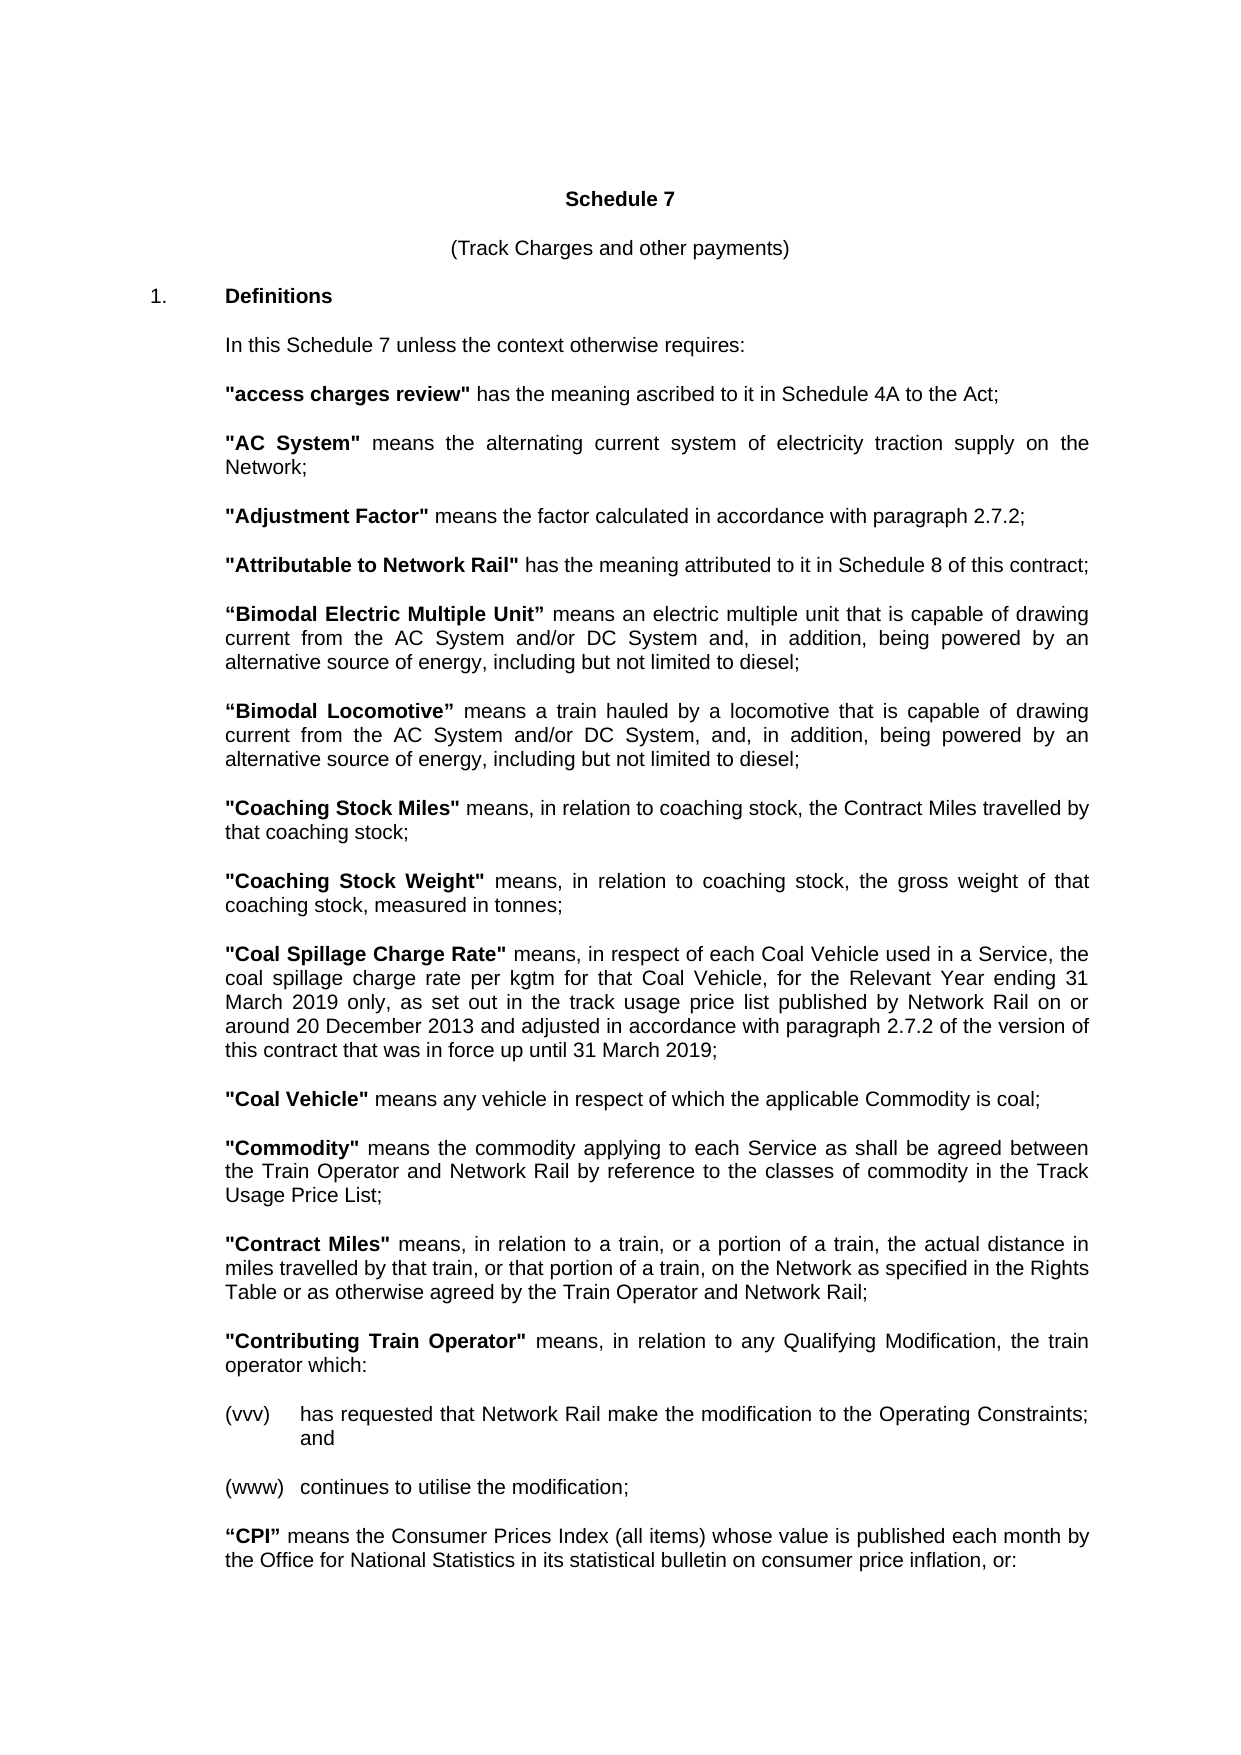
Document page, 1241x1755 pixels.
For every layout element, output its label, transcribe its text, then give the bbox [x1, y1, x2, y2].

text "Coal Vehicle" means any vehicle in respect of which the applicable Commodity is coal; [225, 1086, 1090, 1110]
text "Coaching Stock Miles" means, in relation to coaching stock, the Contract Miles travelled by that coaching stock; [225, 796, 1090, 844]
list (Track Charges and other payments) [150, 235, 1090, 259]
text "Coal Spillage Charge Rate" means, in respect of each Coal Vehicle used in a Service, the coal spillage charge rate per kgtm for that Coal Vehicle, for the Relevant Year ending 31 March 2019 only, as set out in the track usage price list published by Network Rail on or around 20 December 2013 and adjusted in accordance with paragraph 2.7.2 of the version of this contract that was in force up until 31 March 2019; [225, 942, 1090, 1061]
list Schedule 7 [150, 186, 1090, 210]
text In this Schedule 7 unless the context otherwise requires: [225, 333, 1090, 357]
text "Contributing Train Operator" means, in relation to any Qualifying Modification, the train operator which: [225, 1329, 1090, 1377]
text "Adjustment Factor" means the factor calculated in accordance with paragraph 2.7.2; [225, 504, 1090, 528]
text “CPI” means the Consumer Prices Index (all items) whose value is published each month by the Office for National Statistics in its statistical bulletin on consumer price inflation, or: [225, 1524, 1090, 1572]
text “Bimodal Locomotive” means a train hauled by a locomotive that is capable of drawing current from the AC System and/or DC System, and, in addition, being powered by an alternative source of energy, including but not limited to diesel; [225, 699, 1090, 771]
subtitle continues to utilise the modification; [225, 1475, 1090, 1499]
text “Bimodal Electric Multiple Unit” means an electric multiple unit that is capable of drawing current from the AC System and/or DC System and, in addition, being powered by an alternative source of energy, including but not limited to diesel; [225, 602, 1090, 674]
subtitle has requested that Network Rail make the modification to the Operating Constraints; and [225, 1402, 1090, 1450]
text "access charges review" has the meaning ascribed to it in Schedule 4A to the Act; [225, 382, 1090, 406]
list Definitions [150, 284, 1090, 308]
text "Attributable to Network Rail" has the meaning attributed to it in Schedule 8 of this contract; [225, 553, 1090, 577]
text "Coaching Stock Weight" means, in relation to coaching stock, the gross weight of that coaching stock, measured in tonnes; [225, 869, 1090, 917]
text "Contract Miles" means, in relation to a train, or a portion of a train, the actual distance in miles travelled by that train, or that portion of a train, on the Network as specified in the Rights Table or as otherwise agreed by the Train Operator and Network Rail; [225, 1232, 1090, 1304]
text "AC System" means the alternating current system of electricity traction supply on the Network; [225, 431, 1090, 479]
text "Commodity" means the commodity applying to each Service as shall be agreed between the Train Operator and Network Rail by reference to the classes of commodity in the Track Usage Price List; [225, 1135, 1090, 1207]
